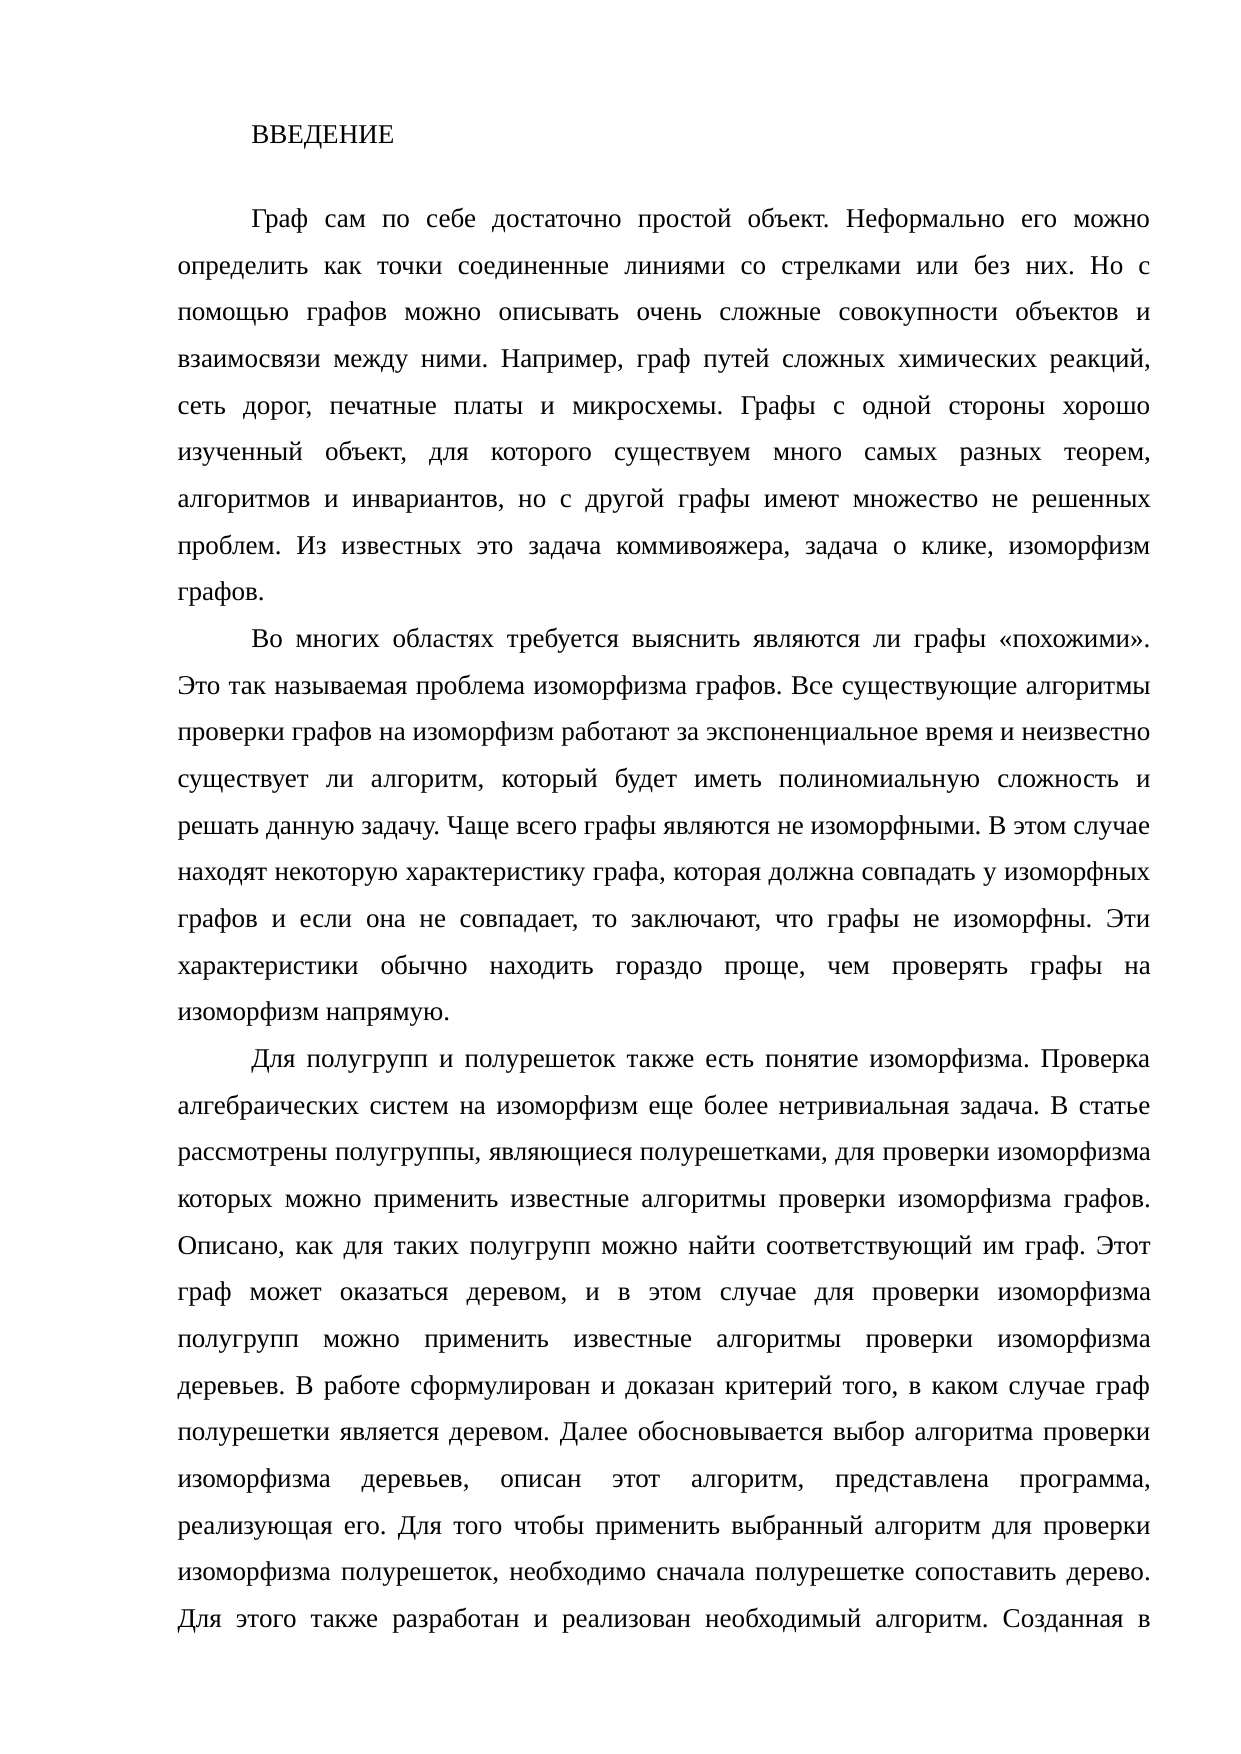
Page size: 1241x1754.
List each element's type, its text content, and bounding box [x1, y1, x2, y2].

text Граф сам по себе достаточно простой объект. Неформально его можно определить как точки соединенные линиями со стрелками или без них. Но с помощью графов можно описывать очень сложные совокупности объектов и взаимосвязи между ними. Например, граф путей сложных химических реакций, сеть дорог, печатные платы и микросхемы. Графы с одной стороны хорошо изученный объект, для которого существуем много самых разных теорем, алгоритмов и инвариантов, но с другой графы имеют множество не решенных проблем. Из известных это задача коммивояжера, задача о клике, изоморфизм графов. [177, 202, 1152, 607]
text Во многих областях требуется выяснить являются ли графы «похожими». Это так называемая проблема изоморфизма графов. Все существующие алгоритмы проверки графов на изоморфизм работают за экспоненциальное время и неизвестно существует ли алгоритм, который будет иметь полиномиальную сложность и решать данную задачу. Чаще всего графы являются не изоморфными. В этом случае находят некоторую характеристику графа, которая должна совпадать у изоморфных графов и если она не совпадает, то заключают, что графы не изоморфны. Эти характеристики обычно находить гораздо проще, чем проверять графы на изоморфизм напрямую. [177, 622, 1152, 1027]
text Для полугрупп и полурешеток также есть понятие изоморфизма. Проверка алгебраических систем на изоморфизм еще более нетривиальная задача. В статье рассмотрены полугруппы, являющиеся полурешетками, для проверки изоморфизма которых можно применить известные алгоритмы проверки изоморфизма графов. Описано, как для таких полугрупп можно найти соответствующий им граф. Этот граф может оказаться деревом, и в этом случае для проверки изоморфизма полугрупп можно применить известные алгоритмы проверки изоморфизма деревьев. В работе сформулирован и доказан критерий того, в каком случае граф полурешетки является деревом. Далее обосновывается выбор алгоритма проверки изоморфизма деревьев, описан этот алгоритм, представлена программа, реализующая его. Для того чтобы применить выбранный алгоритм для проверки изоморфизма полурешеток, необходимо сначала полурешетке сопоставить дерево. Для этого также разработан и реализован необходимый алгоритм. Созданная в [177, 1042, 1152, 1633]
text ВВЕДЕНИЕ [177, 118, 1152, 149]
